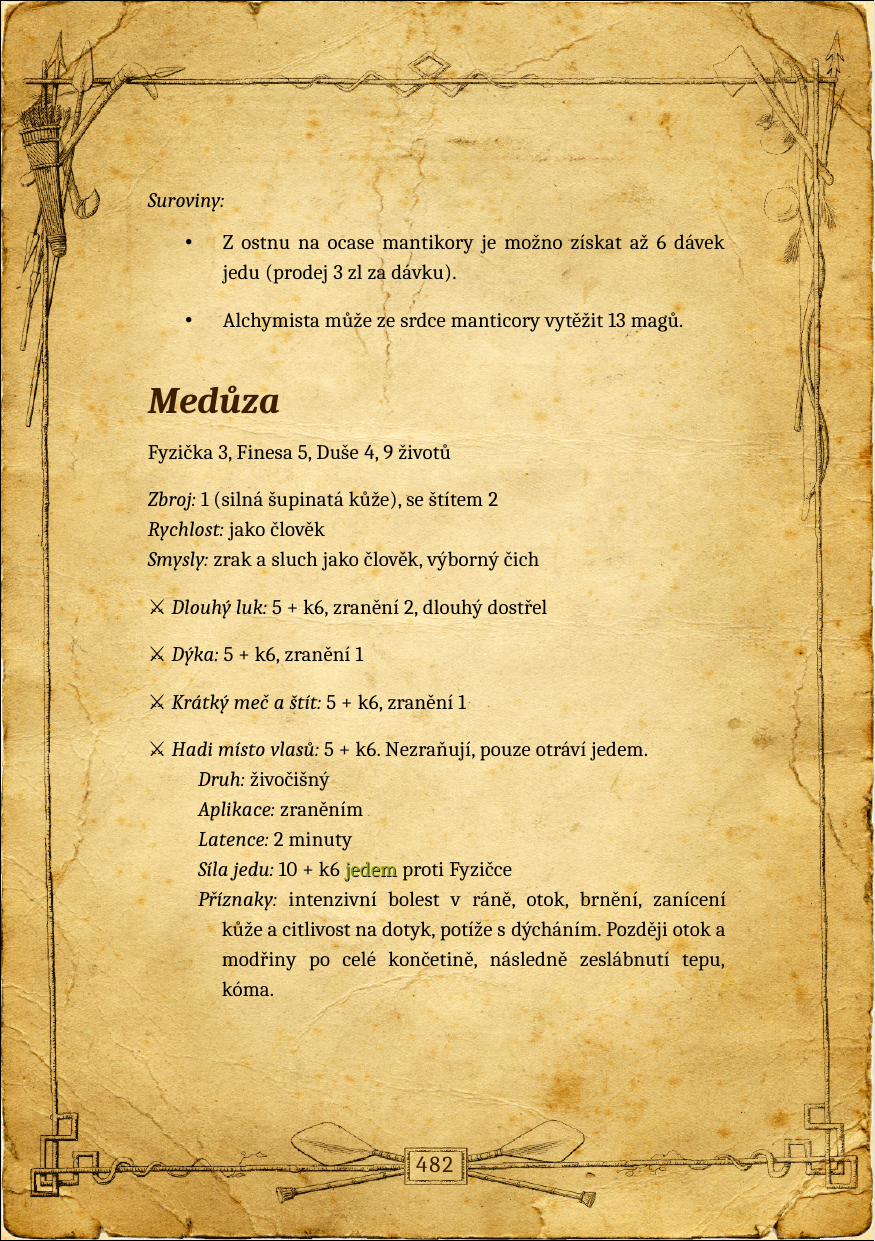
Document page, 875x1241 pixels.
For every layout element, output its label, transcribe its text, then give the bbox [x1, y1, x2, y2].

text ⚔ Hadi místo vlasů: 5 + k6. Nezraňují, pouze otráví jedem. [148, 738, 726, 762]
text ⚔ Dlouhý luk: 5 + k6, zranění 2, dlouhý dostřel [148, 595, 726, 619]
text Příznaky: intenzivní bolest v⁠ ráně, otok, brnění, zanícení kůže a⁠ citlivost na dotyk, potíže s⁠ dýcháním. Později otok a⁠ modřiny po celé končetině, následně zeslábnutí tepu, kóma. [198, 888, 726, 1001]
text Rychlost: jako člověk [148, 518, 726, 542]
text Síla jedu: 10 + k6 jedem proti Fyzičce [198, 858, 726, 882]
text ⚔ Dýka: 5 + k6, zranění 1 [148, 643, 726, 667]
text Smysly: zrak a⁠ sluch jako člověk, výborný čich [148, 548, 726, 572]
text Druh: živočišný [198, 768, 726, 792]
subtitle Medůza [148, 379, 726, 423]
list Alchymista může ze srdce manticory vytěžit 13 magů. [185, 308, 726, 332]
text Fyzička 3, Finesa 5, Duše 4, 9 životů [148, 440, 726, 464]
text Zbroj: 1 (silná šupinatá kůže), se štítem 2 [148, 488, 726, 512]
text Aplikace: zraněním [198, 798, 726, 822]
text Latence: 2 minuty [198, 828, 726, 852]
list Z⁠ ostnu na ocase mantikory je možno získat až 6 dávek jedu (prodej 3 zl za dávku). [185, 231, 726, 284]
picture [1, 1, 874, 1240]
text ⚔ Krátký meč a⁠ štít: 5 + k6, zranění 1 [148, 691, 726, 714]
text Suroviny: [148, 189, 726, 213]
